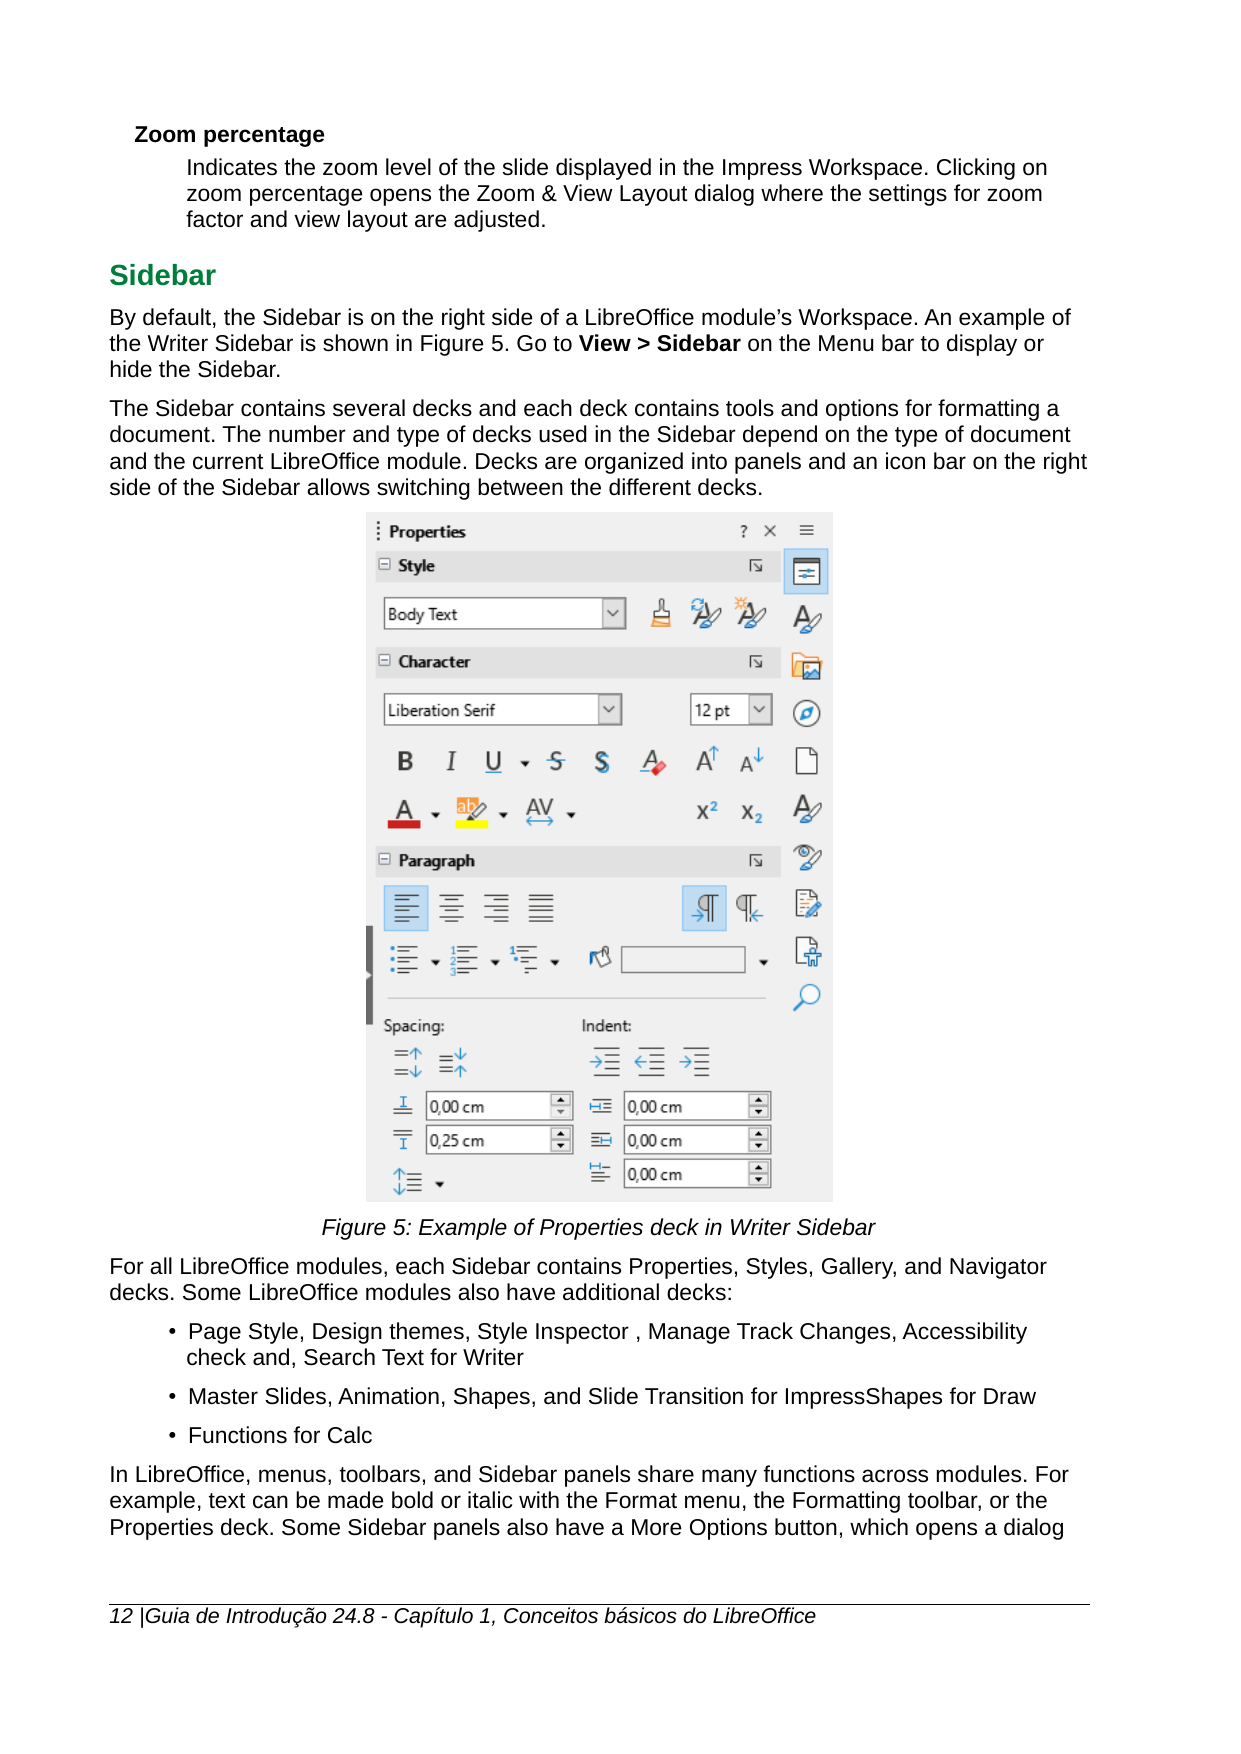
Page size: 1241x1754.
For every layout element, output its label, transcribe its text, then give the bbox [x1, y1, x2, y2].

text By default, the Sidebar is on the right side of a LibreOffice module’s Workspace. An example of the Writer Sidebar is shown in Figure 5. Go to View > Sidebar on the Menu bar to display or hide the Sidebar. [109, 303, 1090, 382]
text Indicates the zoom level of the slide displayed in the Impress Workspace. Clicking on zoom percentage opens the Zoom & View Layout dialog where the settings for zoom factor and view layout are adjusted. [186, 154, 1090, 233]
list For all LibreOffice modules, each Sidebar contains Properties, Styles, Gallery, and Navigator decks. Some LibreOffice modules also have additional decks: [109, 1253, 1090, 1305]
text Figure 5: Example of Properties deck in Writer Sidebar [321, 1214, 878, 1240]
list Functions for Calc [168, 1422, 1090, 1448]
text The Sidebar contains several decks and each deck contains tools and options for formatting a document. The number and type of decks used in the Sidebar depend on the type of document and the current LibreOffice module. Decks are organized into panels and an icon bar on the right side of the Sidebar allows switching between the different decks. [109, 395, 1090, 500]
text In LibreOffice, menus, toolbars, and Sidebar panels share many functions across modules. For example, text can be made bold or italic with the Format menu, the Formatting toolbar, or the Properties deck. Some Sidebar panels also have a More Options button, which opens a dialog [109, 1461, 1090, 1540]
list Page Style, Design themes, Style Inspector , Manage Track Changes, Accessibility check and, Search Text for Writer [168, 1318, 1090, 1371]
list Master Slides, Animation, Shapes, and Slide Transition for ImpressShapes for Draw [168, 1383, 1090, 1409]
text Zoom percentage [134, 121, 1090, 147]
picture [366, 512, 833, 1202]
subtitle Sidebar [109, 257, 1090, 291]
